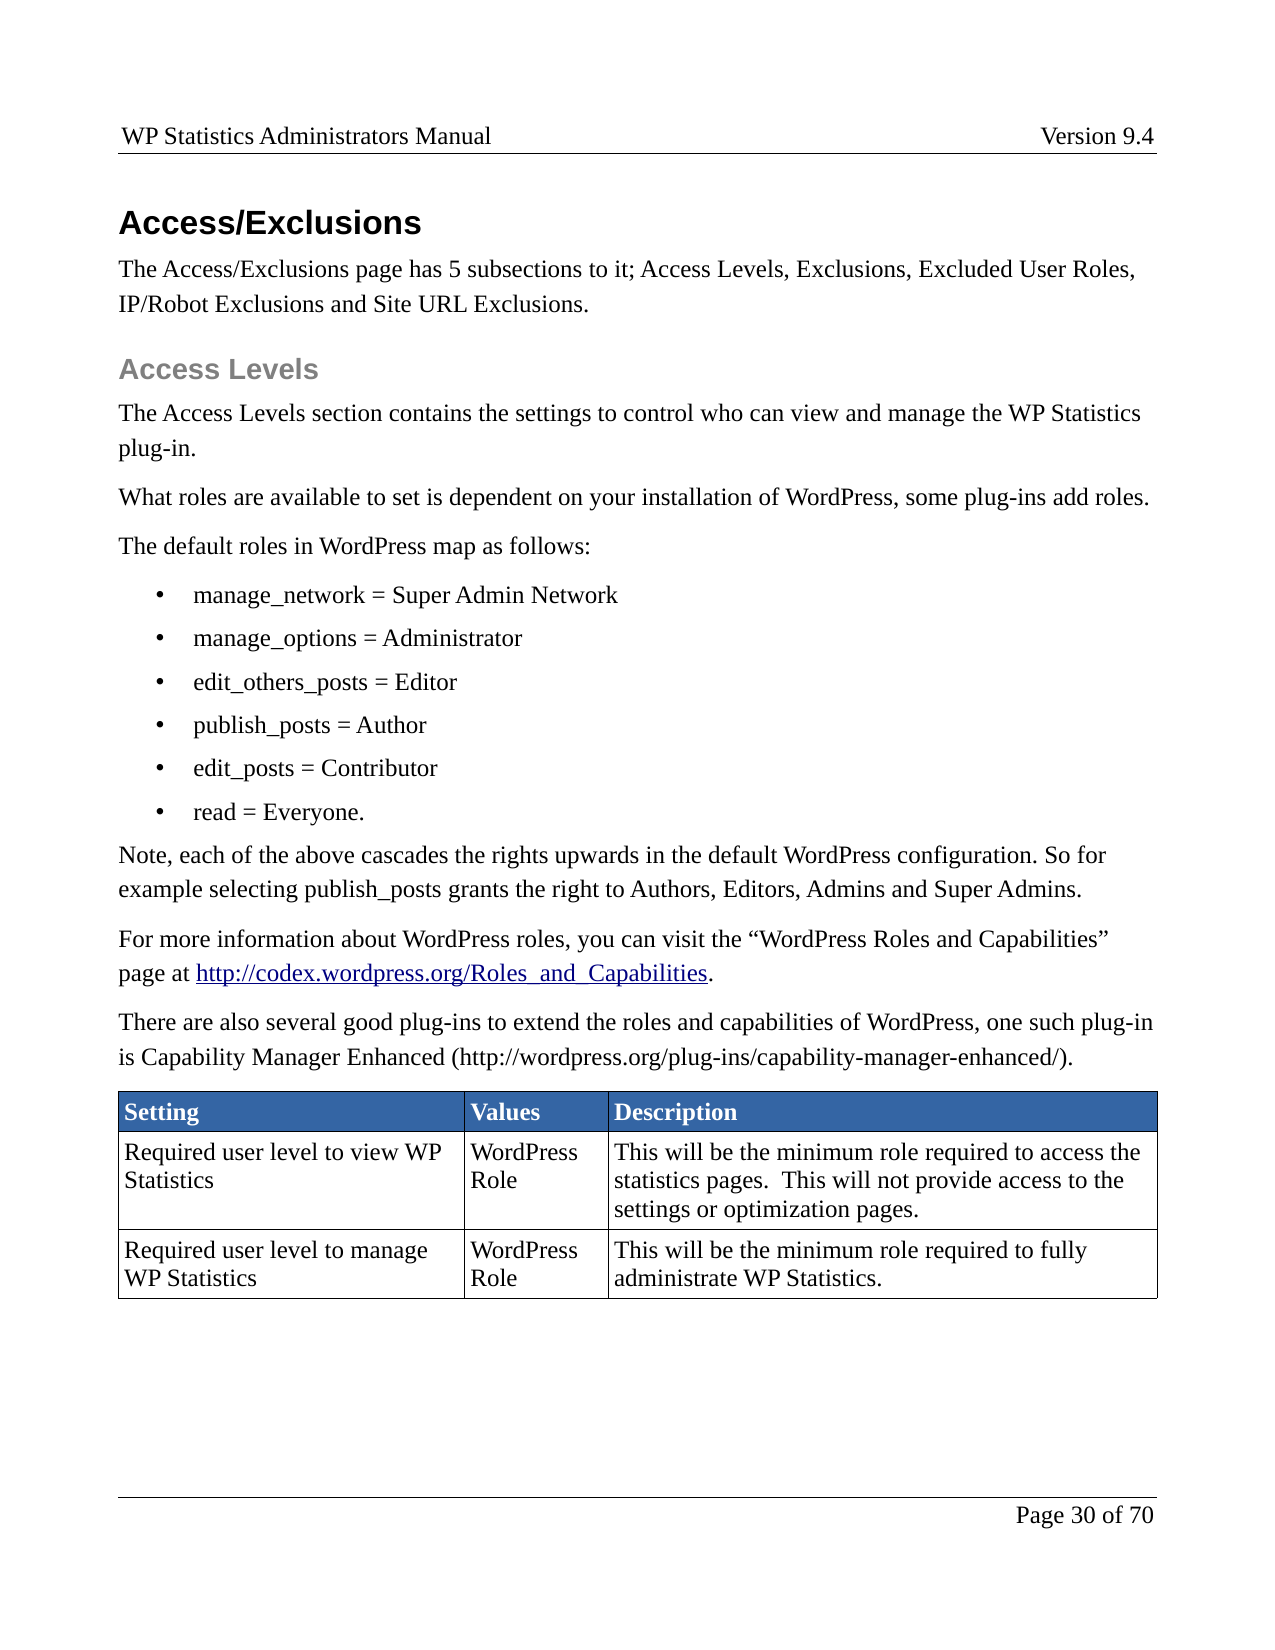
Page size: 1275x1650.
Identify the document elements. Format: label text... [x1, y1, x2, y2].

table_header Setting [119, 1092, 464, 1131]
table_cell WordPress Role [465, 1132, 608, 1229]
table_cell Required user level to view WP Statistics [119, 1132, 464, 1229]
text The default roles in WordPress map as follows: [118, 531, 1157, 560]
list publish_posts = Author [156, 710, 1157, 739]
list edit_posts = Contributor [156, 753, 1157, 782]
text What roles are available to set is dependent on your installation of WordPress, some plug-ins add roles. [118, 482, 1157, 511]
table_cell This will be the minimum role required to access the statistics pages. This will not provide access to the settings or optimization pages. [609, 1132, 1157, 1229]
table_header Values [465, 1092, 608, 1131]
list manage_options = Administrator [156, 623, 1157, 652]
list manage_network = Super Admin Network [156, 580, 1157, 609]
table_cell Required user level to manage WP Statistics [119, 1230, 464, 1298]
text Note, each of the above cascades the rights upwards in the default WordPress configuration. So for example selecting publish_posts grants the right to Authors, Editors, Admins and Super Admins. [118, 840, 1157, 903]
subtitle Access/Exclusions [118, 203, 1157, 242]
table_cell WordPress Role [465, 1230, 608, 1298]
text The Access/Exclusions page has 5 subsections to it; Access Levels, Exclusions, Excluded User Roles, IP/Robot Exclusions and Site URL Exclusions. [118, 254, 1157, 317]
subtitle Access Levels [118, 352, 1157, 386]
table_header Description [609, 1092, 1157, 1131]
text There are also several good plug-ins to extend the roles and capabilities of WordPress, one such plug-in is Capability Manager Enhanced (http://wordpress.org/plug-ins/capability-manager-enhanced/). [118, 1007, 1157, 1070]
list edit_others_posts = Editor [156, 667, 1157, 696]
table_cell This will be the minimum role required to fully administrate WP Statistics. [609, 1230, 1157, 1298]
text The Access Levels section contains the settings to control who can view and manage the WP Statistics plug-in. [118, 398, 1157, 462]
text For more information about WordPress roles, you can visit the “WordPress Roles and Capabilities” page at http://codex.wordpress.org/Roles_and_Capabilities. [118, 924, 1157, 987]
list read = Everyone. [156, 797, 1157, 826]
